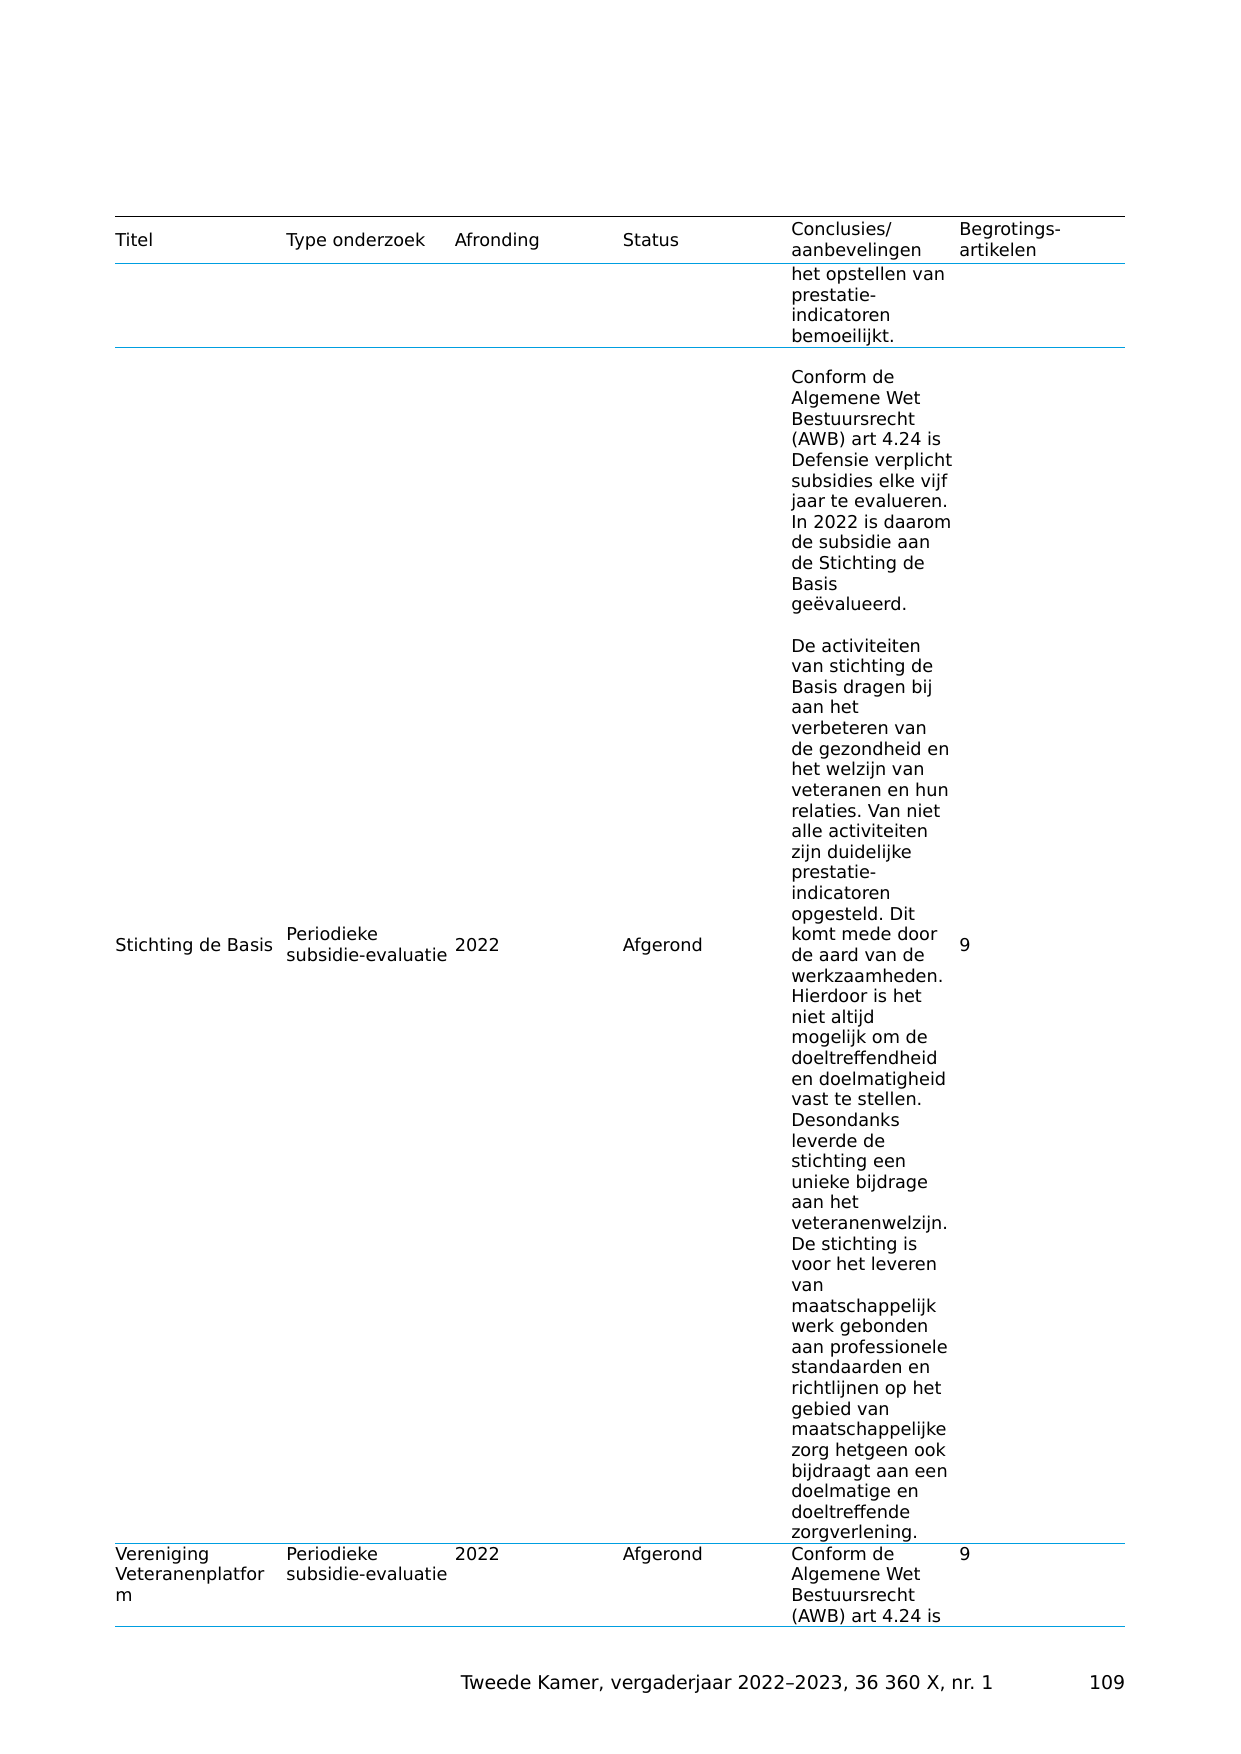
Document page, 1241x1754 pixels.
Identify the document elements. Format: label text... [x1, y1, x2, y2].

table_cell Afgerond [620, 1544, 788, 1626]
table_header Tabel 38 Afgerond evaluatie- en overig onderzoek: Thema 3. Betrouwbare partner en werkgever [115, 191, 1125, 216]
table_cell [115, 264, 283, 346]
table_cell [620, 264, 788, 346]
table_cell [283, 264, 452, 346]
table_cell Status [620, 217, 788, 263]
table_cell het opstellen van prestatie-indicatoren bemoeilijkt. [788, 264, 956, 346]
table_cell [452, 264, 620, 346]
table_cell 2022 [452, 1544, 620, 1626]
table_cell Conclusies/aanbevelingen [788, 217, 956, 263]
table_cell Type onderzoek [283, 217, 452, 263]
table_cell Afgerond [620, 348, 788, 1543]
table_cell 9 [956, 1544, 1125, 1626]
table_cell Titel [115, 217, 283, 263]
table_cell 9 [956, 348, 1125, 1543]
table_cell Periodieke subsidie-evaluatie [283, 348, 452, 1543]
table_cell Periodieke subsidie-evaluatie [283, 1544, 452, 1626]
table_cell Conform de Algemene Wet Bestuursrecht (AWB) art 4.24 is [788, 1544, 956, 1626]
table_cell Begrotings-artikelen [956, 217, 1125, 263]
table_cell Stichting de Basis [115, 348, 283, 1543]
table_cell Conform de Algemene Wet Bestuursrecht (AWB) art 4.24 is Defensie verplicht subsidies elke vijf jaar te evalueren. In 2022 is daarom de subsidie aan de Stichting de Basis geëvalueerd. De activiteiten van stichting de Basis dragen bij aan het verbeteren van de gezondheid en het welzijn van veteranen en hun relaties. Van niet alle activiteiten zijn duidelijke prestatie-indicatoren opgesteld. Dit komt mede door de aard van de werkzaamheden. Hierdoor is het niet altijd mogelijk om de doeltreffendheid en doelmatigheid vast te stellen. Desondanks leverde de stichting een unieke bijdrage aan het veteranenwelzijn. De stichting is voor het leveren van maatschappelijk werk gebonden aan professionele standaarden en richtlijnen op het gebied van maatschappelijke zorg hetgeen ook bijdraagt aan een doelmatige en doeltreffende zorgverlening. [788, 348, 956, 1543]
table_cell Afronding [452, 217, 620, 263]
table_cell Vereniging Veteranenplatform [115, 1544, 283, 1626]
table_cell 2022 [452, 348, 620, 1543]
table_cell [956, 264, 1125, 346]
